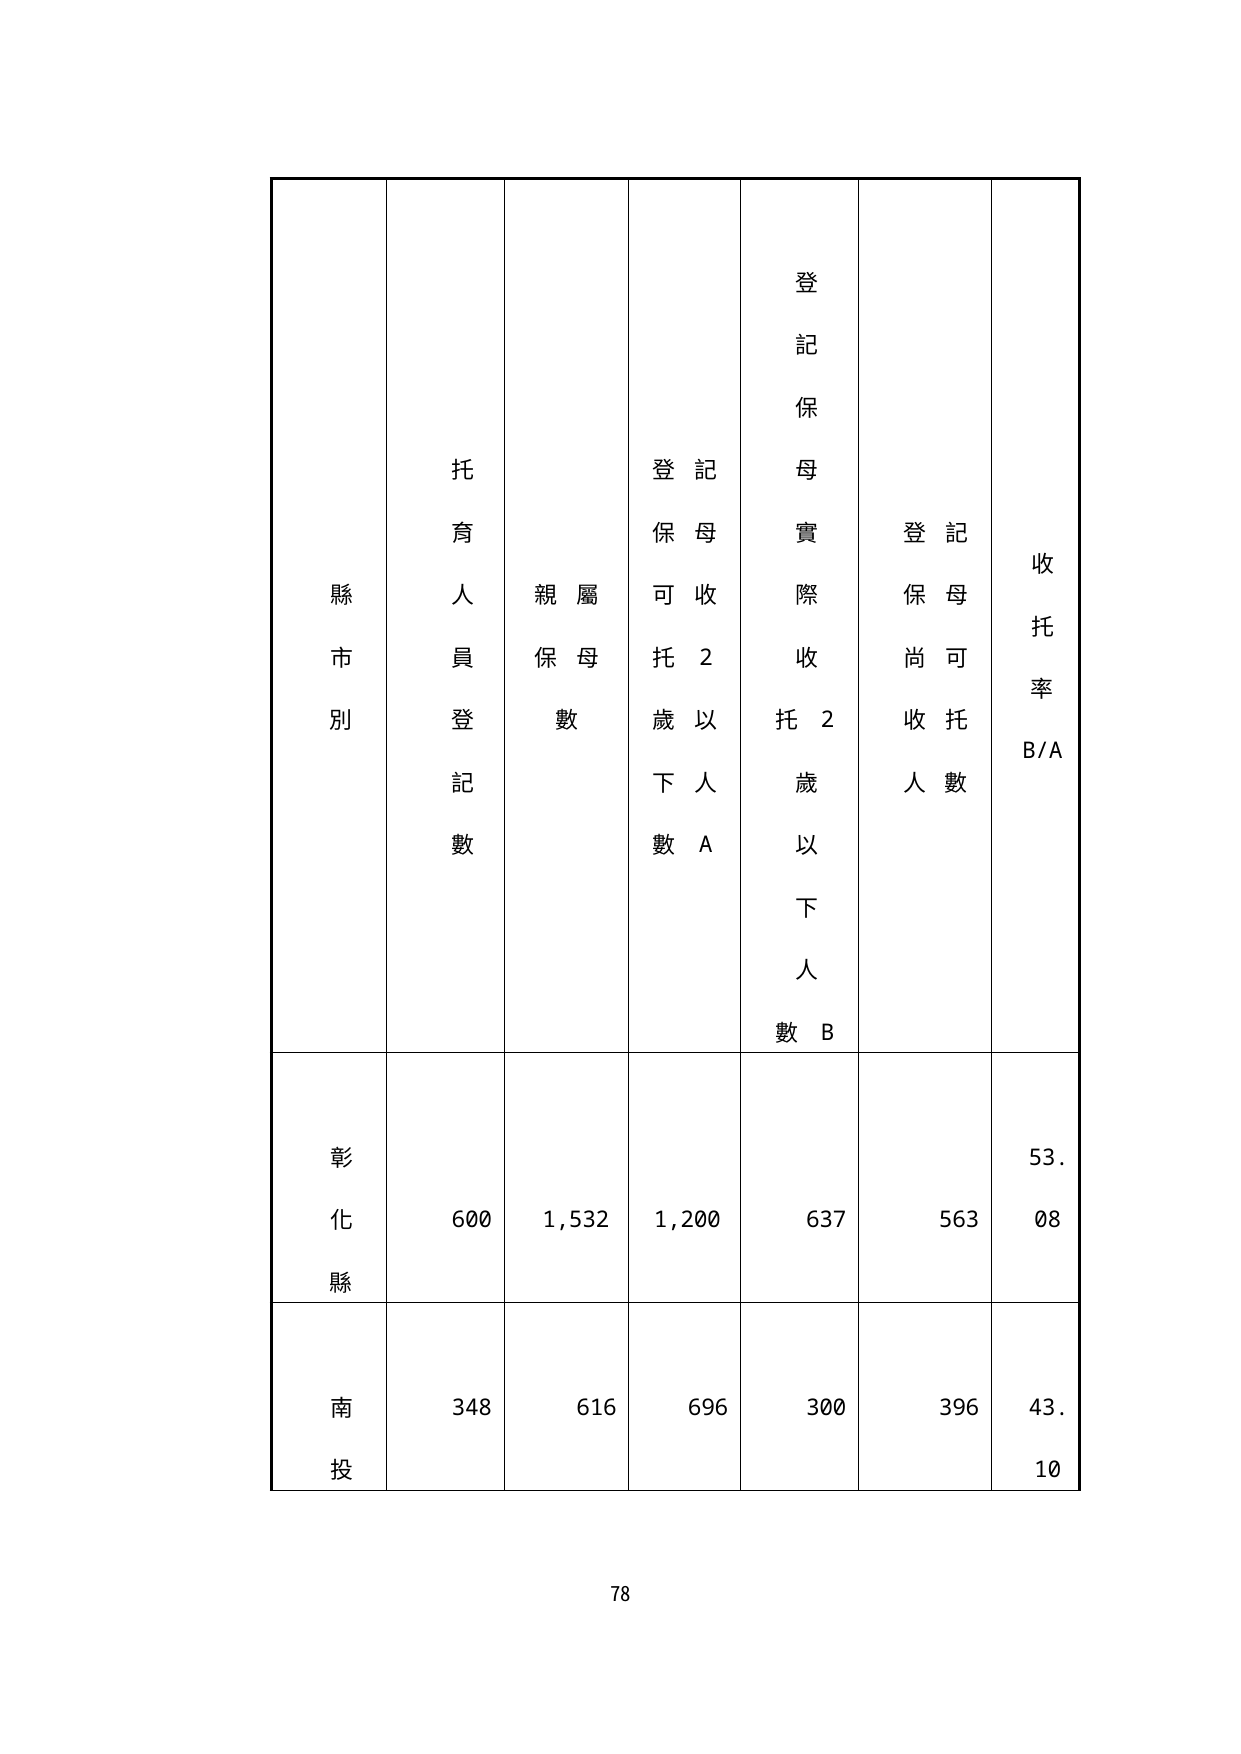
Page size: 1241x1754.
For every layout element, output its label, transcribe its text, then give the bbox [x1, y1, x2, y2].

table_cell 300 [741, 1303, 858, 1490]
table_header 登記保母可收托2歲以下人數A [629, 180, 740, 1052]
table_cell 1,200 [629, 1053, 740, 1302]
table_cell 563 [859, 1053, 991, 1302]
table_cell 53.08 [992, 1053, 1078, 1302]
table_header 收托率 B/A [992, 180, 1078, 1052]
table_header 縣市別 [273, 180, 386, 1052]
table_cell 彰化縣 [273, 1053, 386, 1302]
table_cell 1,532 [505, 1053, 628, 1302]
table_cell 637 [741, 1053, 858, 1302]
table_cell 696 [629, 1303, 740, 1490]
table_cell 43.10 [992, 1303, 1078, 1490]
table_cell 396 [859, 1303, 991, 1490]
table_header 登記保母尚可收托人數 [859, 180, 991, 1052]
table_header 托育人員登記數 [387, 180, 504, 1052]
table_cell 616 [505, 1303, 628, 1490]
table_cell 南投 [273, 1303, 386, 1490]
table_cell 600 [387, 1053, 504, 1302]
table_header 親屬保母數 [505, 180, 628, 1052]
table_cell 348 [387, 1303, 504, 1490]
table_header 登記保母實際收托2歲以下人數B [741, 180, 858, 1052]
